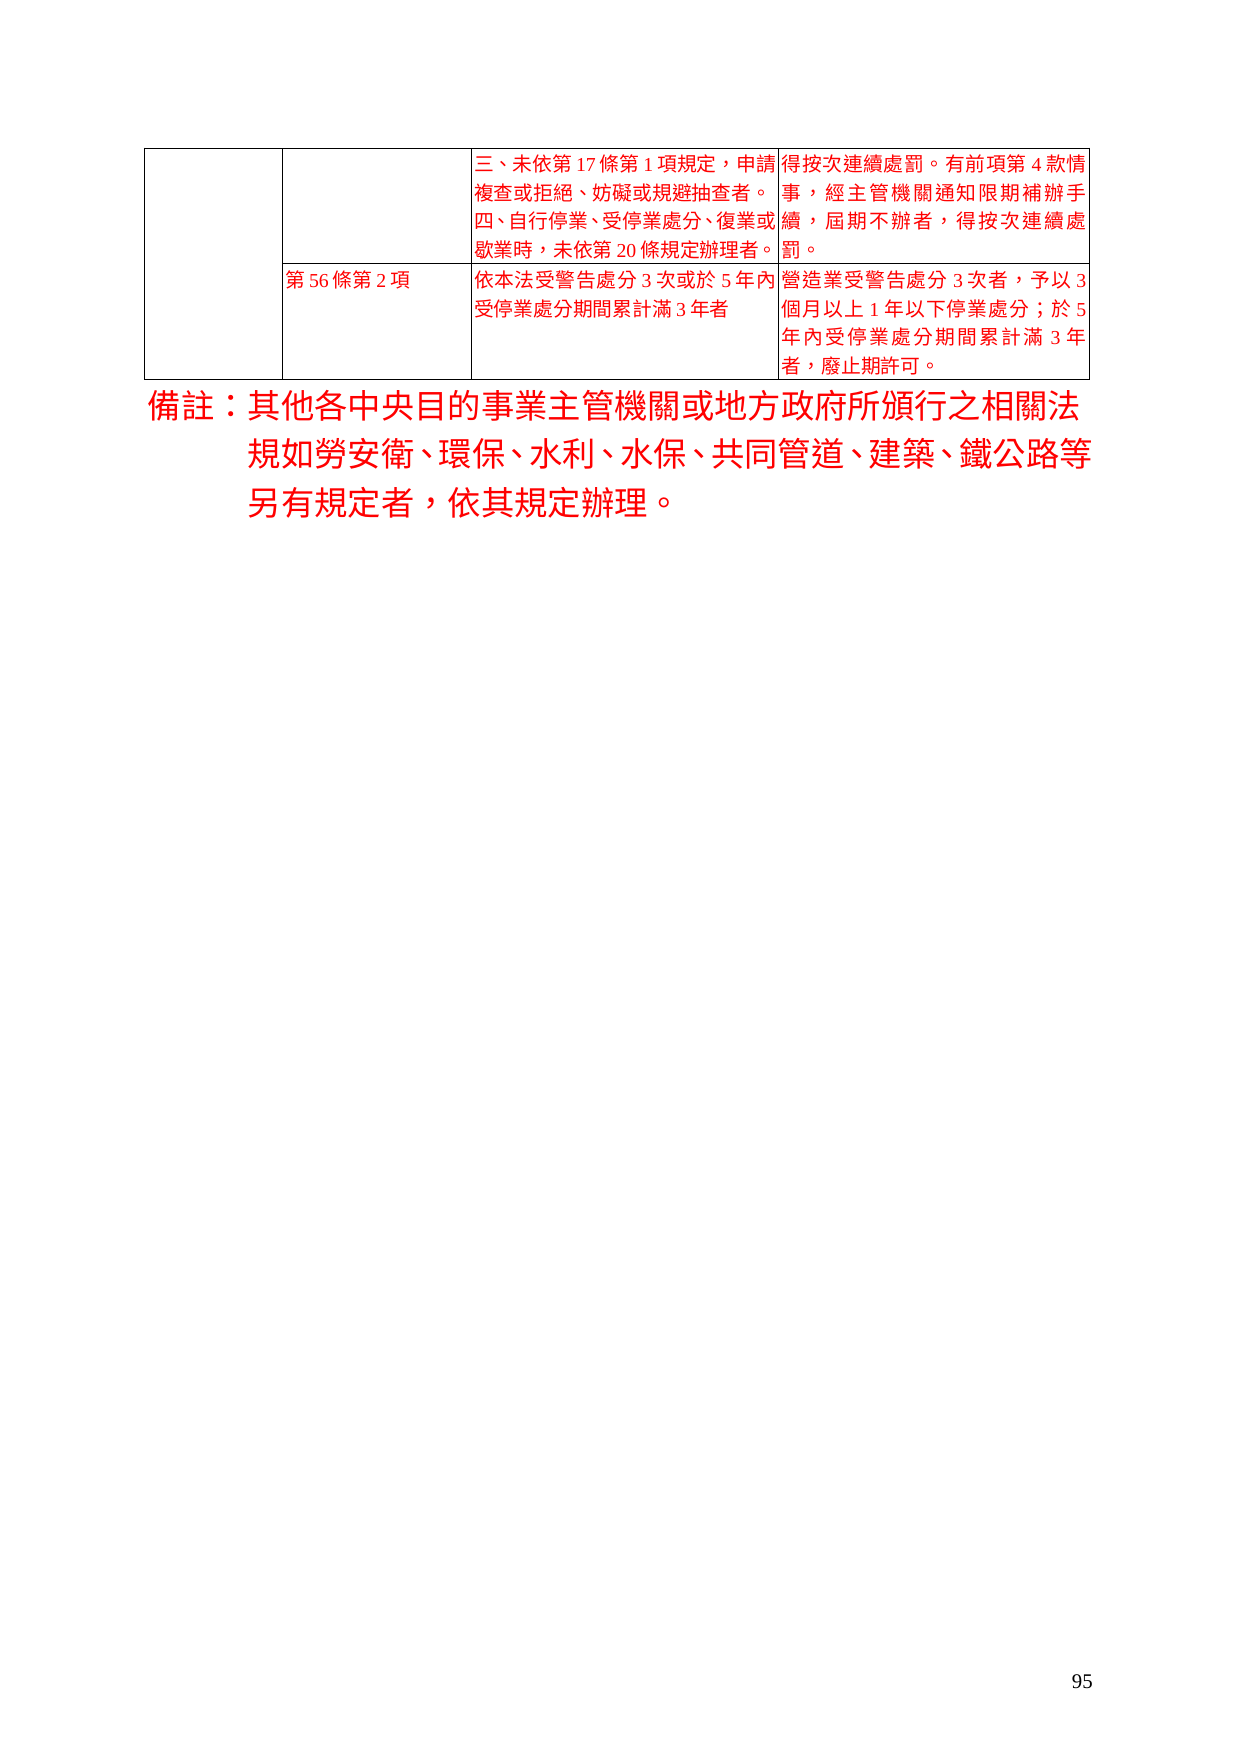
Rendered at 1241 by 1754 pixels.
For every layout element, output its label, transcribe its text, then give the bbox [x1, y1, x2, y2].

table_cell 三、未依第17條第1項規定，申請複查或拒絕、妨礙或規避抽查者。 四、自行停業、受停業處分、復業或歇業時，未依第20條規定辦理者。 [472, 149, 778, 263]
table_cell 第56條第2項 [283, 264, 471, 379]
table_cell 得按次連續處罰。有前項第4款情事，經主管機關通知限期補辦手續，屆期不辦者，得按次連續處罰。 [779, 149, 1089, 263]
table_cell 營造業受警告處分3次者，予以3個月以上1年以下停業處分；於5年內受停業處分期間累計滿3年者，廢止期許可。 [779, 264, 1089, 379]
table_cell 依本法受警告處分3次或於5年內受停業處分期間累計滿3年者 [472, 264, 778, 379]
table_cell [145, 149, 282, 379]
table_cell [283, 149, 471, 263]
text 備註：其他各中央目的事業主管機關或地方政府所頒行之相關法規如勞安衛、環保、水利、水保、共同管道、建築、鐵公路等另有規定者，依其規定辦理。 [148, 380, 1092, 525]
